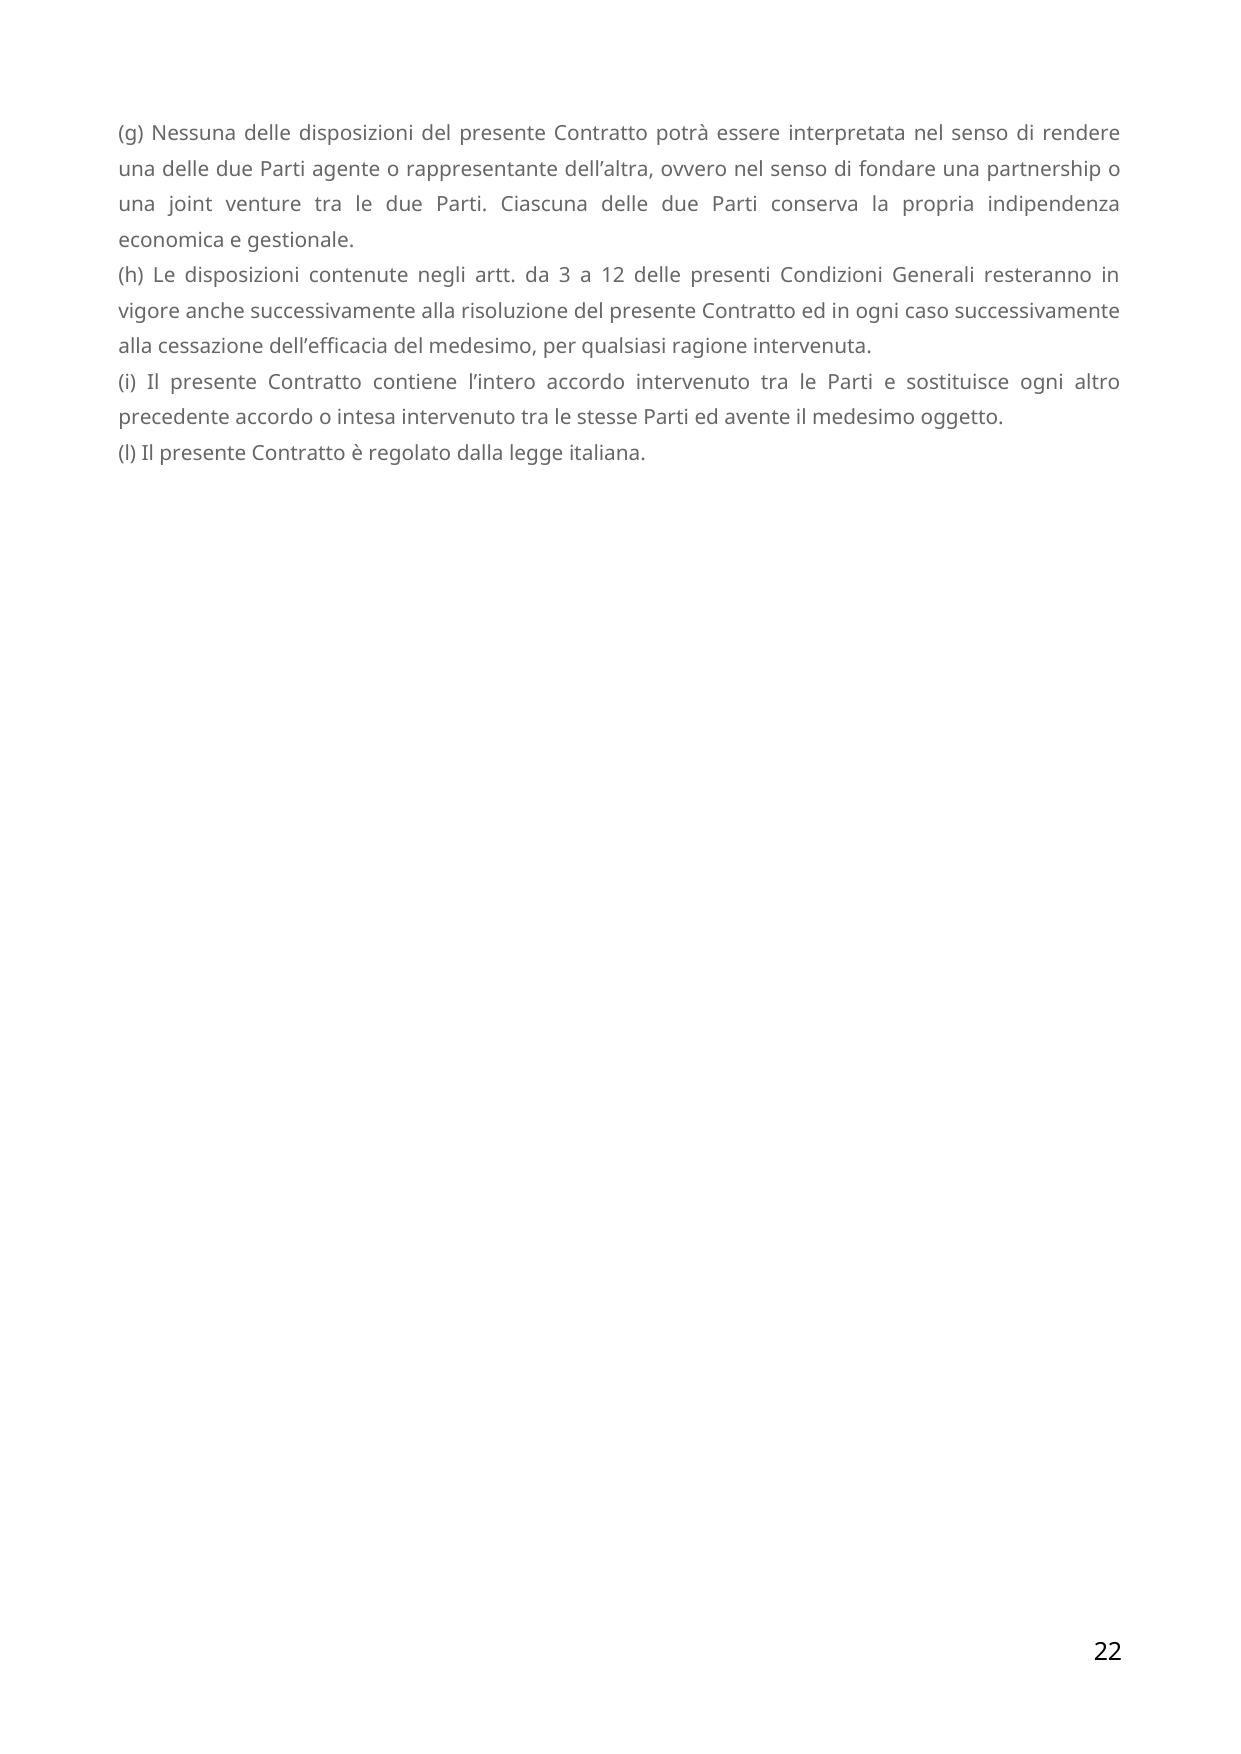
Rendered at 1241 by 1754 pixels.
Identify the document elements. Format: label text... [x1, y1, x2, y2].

text (i) Il presente Contratto contiene l’intero accordo intervenuto tra le Parti e sostituisce ogni altro precedente accordo o intesa intervenuto tra le stesse Parti ed avente il medesimo oggetto. [118, 367, 1122, 431]
text (h) Le disposizioni contenute negli artt. da 3 a 12 delle presenti Condizioni Generali resteranno in vigore anche successivamente alla risoluzione del presente Contratto ed in ogni caso successivamente alla cessazione dell’efficacia del medesimo, per qualsiasi ragione intervenuta. [118, 260, 1122, 360]
text (l) Il presente Contratto è regolato dalla legge italiana. [118, 438, 1122, 466]
text (g) Nessuna delle disposizioni del presente Contratto potrà essere interpretata nel senso di rendere una delle due Parti agente o rappresentante dell’altra, ovvero nel senso di fondare una partnership o una joint venture tra le due Parti. Ciascuna delle due Parti conserva la propria indipendenza economica e gestionale. [118, 118, 1122, 253]
